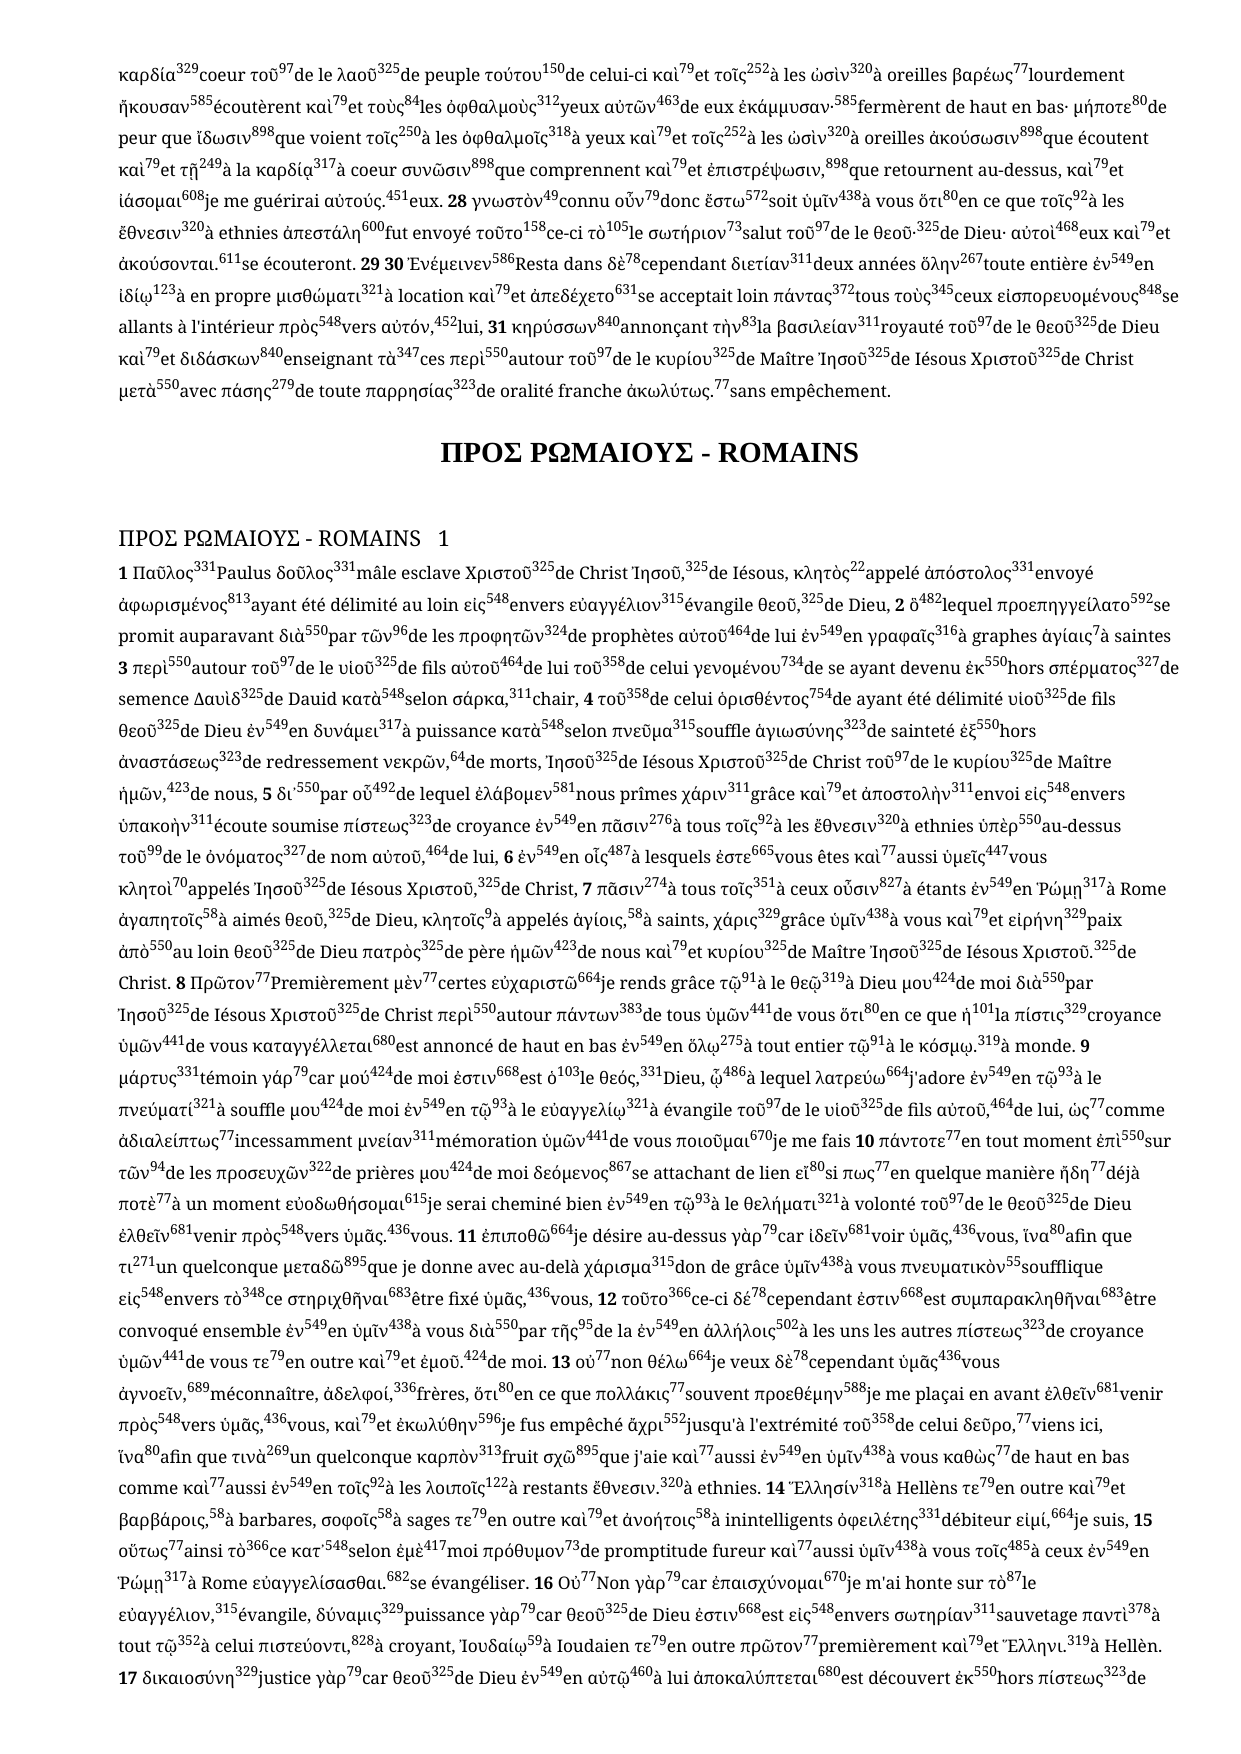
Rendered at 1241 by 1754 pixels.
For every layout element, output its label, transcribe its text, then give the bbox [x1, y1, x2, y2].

text 1 Καὶ79Et διασωθέντες759ayants étés sauvés complètement τότε77alors ἐπέγνωμεν581nous reconnûmes ὅτι80en ce que Μελίτη329Malte ἡ101la νῆσος329île καλεῖται.680est appelé. 2 οἵ102les τε79en outre βάρβαροι70barbares παρεῖχον624fournissaient οὐ77non τὴν83la τυχοῦσαν705ayante obtenue φιλανθρωπίαν311amitié de l'humain ἡμῖν,419à nous, ἅψαντες720ayants touchés γὰρ79car πυρὰν311grand feu προσελάβοντο591se prirent auprès πάντας268tous ἡμᾶς416nous διὰ548par le fait de τὸν85le ὑετὸν313pluie τὸν346celui ἐφεστῶτα770ayant présenté καὶ79et διὰ548par le fait de τὸ87le ψῦχος.315froid. 3 Συστρέψαντος716de Ayant tourné ensemble δὲ78cependant τοῦ97de le Παύλου325de Paulus φρυγάνων326de bois secs τι271un quelconque πλῆθος315multitude καὶ79et ἐπιθέντος716de ayant surposé ἐπὶ548sur τὴν83la πυράν,311grand feu, ἔχιδνα329vipère ἀπὸ550au loin τῆς95de la θέρμης323de chaleur ἐξελθοῦσα719ayante sortie καθῆψεν586attacha de haut en bas τῆς95de la χειρὸς323de main αὐτοῦ.464de lui. 4 ὡς80comme δὲ78cependant εἶδον585virent οἱ102les βάρβαροι70barbares κρεμάμενον851se suspendant τὸ87le θηρίον315bête sauvage ἐκ550hors τῆς95de la χειρὸς323de main αὐτοῦ,464de lui, πρὸς548vers ἀλλήλους501les uns les autres ἔλεγον·624disaient· πάντως77en tout cas φονεύς331meurtrier ἐστιν668est ὁ103le ἄνθρωπος331être humain οὗτος156celui-ci ὃν480lequel διασωθέντα744ayant été sauvé complètement ἐκ550hors τῆς95de la θαλάσσης323de mer ἡ101la δίκη329exécution en justice ζῆν689vivre οὐκ77non εἴασεν.586concéda. 5 ὁ469celui μὲν77certes οὖν79donc ἀποτινάξας721ayant secoué loin τὸ87le θηρίον315bête sauvage εἰς548envers τὸ87le πῦρ315feu ἔπαθεν586souffrit οὐδὲν271aucun κακόν,55malicieux, 6 οἱ468ceux δὲ78cependant προσεδόκων624attendaient αὐτὸν452lui μέλλειν689imminer πίμπρασθαι692être enflé en brûlure ἢ79ou καταπίπτειν689tomber de haut en bas ἄφνω77tout à coup νεκρόν.53mort. ἐπὶ548sur πολὺ375nombreux δὲ78cependant αὐτῶν463de eux προσδοκώντων833de attendants καὶ79et θεωρούντων833de observants μηδὲν375pas un ἄτοπον55déplacé εἰς548envers αὐτὸν452lui γινόμενον851se devenant μεταβαλόμενοι739se ayants jetés au-delà ἔλεγον624disaient αὐτὸν452lui εἶναι689être θεόν.313Dieu. 7 Ἐν549En δὲ78cependant τοῖς353à ces περὶ548autour τὸν85le τόπον313lieu ἐκεῖνον138celui-là ὑπῆρχεν625subsistait χωρία332emplacements τῷ91à le πρώτῳ59à premier τῆς95de la νήσου323de île ὀνόματι321à nom Ποπλίῳ,319à Publius, ὃς498lequel ἀναδεξάμενος740se ayant accepté de bas en haut ἡμᾶς416nous τρεῖς176trois ἡμέρας310journées φιλοφρόνως77en amitié d'émotion ἐξένισεν.586traita en étranger. 8 ἐγένετο592se devint δὲ78cependant τὸν85le πατέρα313père τοῦ97de le Ποπλίου325de Publius πυρετοῖς318à fièvres καὶ79et δυσεντερίῳ321à dysenterie συνεχόμενον875étant tenu ensemble κατακεῖσθαι,690se coucher de haut en bas, πρὸς548vers ὃν480lequel ὁ103le Παῦλος331Paulus εἰσελθὼν721ayant venu à l'intérieur καὶ79et προσευξάμενος740se ayant prié ἐπιθεὶς721ayant surposé τὰς82les χεῖρας310mains αὐτῷ458à lui ἰάσατο592se guérit αὐτόν.452lui. 9 τούτου360de ce-ci δὲ78cependant γενομένου736de se ayant devenu καὶ77aussi οἱ102les λοιποὶ389restants οἱ363ceux ἐν549en τῇ89à la νήσῳ317à île ἔχοντες839ayants ἀσθενείας310infirmités προσήρχοντο630se venaient vers καὶ79et ἐθεραπεύοντο,635étaient soigné, 10 οἳ497lesquels καὶ77aussi πολλαῖς272à nombreuses τιμαῖς316à valeurs ἐτίμησαν585valorisèrent ἡμᾶς416nous καὶ79et ἀναγομένοις879à étants conduits de bas en haut ἐπέθεντο591se surposèrent τὰ347ces πρὸς548vers τὰς242les χρείας.310besoins. 11 Μετὰ548Après δὲ78cependant τρεῖς178trois μῆνας312mois ἀνήχθημεν595nous fûmes conduit de bas en haut ἐν549en πλοίῳ321à navire παρακεχειμακότι775à ayant hiverné à côté ἐν549en τῇ89à la νήσῳ,317à île, Ἀλεξανδρίνῳ,12à Alexandrinus, παρασήμῳ38à marqué à côté Διοσκούροις.318à Dioscures. 12 καὶ79et καταχθέντες759ayants étés menés de haut en bas εἰς548envers Συρακούσας310Syracuse ἐπεμείναμεν581nous restâmes sur ἡμέρας310journées τρεῖς,176trois, 13 ὅθεν77d'où περιελόντες720ayants enlevés autour κατηντήσαμεν581nous atteignîmes à l'encontre εἰς548envers Ῥήγιον.315Regium. καὶ79et μετὰ548après μίαν177une ἡμέραν311journée ἐπιγενομένου734de se ayant arrivé sur νότου325de sud δευτεραῖοι70secondaires jours ἤλθομεν581nous vînmes εἰς548envers Ποτιόλους,312Puteoli, 14 οὗ77où εὑρόντες720ayants trouvés ἀδελφοὺς312frères παρεκλήθημεν595nous fûmes appelé à côté παρ᾽549à côté αὐτοῖς457à eux ἐπιμεῖναι681rester sur ἡμέρας310journées ἑπτά·176sept· καὶ79et οὕτως77ainsi εἰς548envers τὴν83la Ῥώμην311Rome ἤλθαμεν.581nous vînmes. 15 κἀκεῖθεν77et de là οἱ102les ἀδελφοὶ330frères ἀκούσαντες720ayants écoutés τὰ347ces περὶ550autour ἡμῶν423de nous ἦλθαν585vinrent εἰς548envers ἀπάντησιν311rencontre de loin ἡμῖν419à nous ἄχρι552jusqu'à l'extrémité Ἀππίου325de Appius φόρου327de Forum καὶ79et Τριῶν188de Trois ταβερνῶν,322de tavernes, οὓς479lesquels ἰδὼν721ayant vu ὁ103le Παῦλος331Paulus εὐχαριστήσας721ayant rendu grâce τῷ91à le θεῷ319à Dieu ἔλαβεν586prit θάρσος.315courage. 16 Ὅτε80Lorsque δὲ78cependant εἰσήλθομεν581nous vînmes à l'intérieur εἰς548envers Ῥώμην,311Rome, ἐπετράπη600fut permis τῷ91à le Παύλῳ319à Paulus μένειν689rester καθ᾽548selon ἑαυτὸν528lui-même σὺν549avec τῷ91à le φυλάσσοντι828à gardiennant αὐτὸν452lui στρατιώτῃ.319à soldat. 17 Ἐγένετο592Se devint δὲ78cependant μετὰ548après ἡμέρας310journées τρεῖς176trois συγκαλέσασθαι682se appeler ensemble αὐτὸν452lui τοὺς345ceux ὄντας821étants τῶν96de les Ἰουδαίων64de Ioudaiens πρώτους·52premiers· συνελθόντων715de ayants venus ensemble δὲ78cependant αὐτῶν463de eux ἔλεγεν625disait πρὸς548vers αὐτούς·451eux· ἐγώ,431moi, ἄνδρες336hommes ἀδελφοί,336frères, οὐδὲν375aucun ἐναντίον55à l'encontre ποιήσας721ayant fait τῷ91à le λαῷ319à peuple ἢ79ou τοῖς92à les ἔθεσιν320à coutumes τοῖς92à les πατρῴοις11à paternels δέσμιος331lié ἐξ550hors Ἱεροσολύμων326de Ierosoluma παρεδόθην596je fus livré εἰς548envers τὰς82les χεῖρας310mains τῶν96de les Ῥωμαίων,64de Romains, 18 οἵτινες497lesquels des quelconques ἀνακρίναντές720ayants jugés de bas en haut με417moi ἐβούλοντο630se avaient dessein ἀπολῦσαι681délier au loin διὰ548par le fait de τὸ348ce μηδεμίαν267pas une αἰτίαν311cause θανάτου325de trépas ὑπάρχειν689subsister ἐν549en ἐμοί.420à moi. 19 ἀντιλεγόντων833de contredisants δὲ78cependant τῶν96de les Ἰουδαίων64de Ioudaiens ἠναγκάσθην596je fus contraint ἐπικαλέσασθαι682se surnommer Καίσαρα313Kaesar οὐχ77non ὡς80comme τοῦ99de le ἔθνους327de ethnie μου424de moi ἔχων840ayant τι375un quelconque κατηγορεῖν.689accuser. 20 διὰ548par le fait de ταύτην136celle-ci οὖν79donc τὴν83la αἰτίαν311cause παρεκάλεσα582j'appelai à côté ὑμᾶς436vous ἰδεῖν681voir καὶ79et προσλαλῆσαι,681bavarder auprès, ἕνεκεν552à cause γὰρ79car τῆς95de la ἐλπίδος323de espérance τοῦ97de le Ἰσραὴλ325de Israël τὴν83la ἅλυσιν311chaîne ταύτην136celle-ci περίκειμαι.676je suis couché autour. 21 οἱ468ceux δὲ78cependant πρὸς548vers αὐτὸν452lui εἶπαν·585dirent· ἡμεῖς430nous οὔτε79ni γράμματα314lettres περὶ550autour σοῦ442de toi ἐδεξάμεθα587nous nous acceptâmes ἀπὸ550au loin τῆς95de la Ἰουδαίας323de Ioudaia οὔτε79ni παραγενόμενός740se ayant devenu à côté τις390un quelconque τῶν96de les ἀδελφῶν324de frères ἀπήγγειλεν586rapporta annonce ἢ79ou ἐλάλησέν586bavarda τι375un quelconque περὶ550autour σοῦ442de toi πονηρόν.55méchant. 22 ἀξιοῦμεν663nous jugeons digne δὲ78cependant παρὰ550à côté σοῦ442de toi ἀκοῦσαι681écouter ἃ481lesquels φρονεῖς,666tu penses, περὶ550autour μὲν340certes γὰρ79car τῆς95de la αἱρέσεως323de hérésie ταύτης148de celle-ci γνωστὸν49connu ἡμῖν419à nous ἐστιν668est ὅτι80en ce que πανταχοῦ77partout ἀντιλέγεται.680est contredit. 23 Ταξάμενοι739Se ayants ordonnancés δὲ78cependant αὐτῷ458à lui ἡμέραν311journée ἦλθον585vinrent πρὸς548vers αὐτὸν452lui εἰς548envers τὴν83la ξενίαν311étrangeté πλείονες70plus nombreusement οἷς485à lesquels ἐξετίθετο631se exposait διαμαρτυρόμενος867se passant témoignage τὴν83la βασιλείαν311royauté τοῦ97de le θεοῦ,325de Dieu, πείθων840persuadant τε79en outre αὐτοὺς451eux περὶ550autour τοῦ97de le Ἰησοῦ325de Iésous ἀπό550au loin τε79en outre τοῦ97de le νόμου325de loi Μωϋσέως325de Môusês καὶ79et τῶν96de les προφητῶν,324de prophètes, ἀπὸ547au loin πρωῒ77matinalement ἕως552jusqu'à ce que ἑσπέρας.323de soirée. 24 καὶ79et οἱ363ceux μὲν79certes ἐπείθοντο635étaient persuadé τοῖς353à ces λεγομένοις,881à étants dits, οἱ363ceux δὲ78cependant ἠπίστουν·624croyaient pas· 25 ἀσύμφωνοι46sans consonances de voix δὲ78cependant ὄντες839étants πρὸς548vers ἀλλήλους501les uns les autres ἀπελύοντο630se déliaient au loin εἰπόντος716de ayant dit τοῦ97de le Παύλου325de Paulus ῥῆμα315oral ἕν,181un, ὅτι80en ce que καλῶς77bellement τὸ105le πνεῦμα333souffle τὸ105le ἅγιον24saint ἐλάλησεν586bavarda διὰ550par Ἠσαΐου325de Ésaïa τοῦ97de le προφήτου325de prophète πρὸς548vers τοὺς84les πατέρας312pères ὑμῶν441de vous 26 λέγων·840disant· πορεύθητι563sois allé πρὸς548vers τὸν85le λαὸν313peuple τοῦτον138celui-ci καὶ79et εἰπόν·554dis· ἀκοῇ317à ouïe ἀκούσετε603vous écouterez καὶ79et οὐ77non μὴ77ne pas συνῆτε896que vous compreniez καὶ79et βλέποντες839regardants βλέψετε603vous regarderez καὶ79et οὐ77non μὴ77ne pas ἴδητε·896que vous voyiez· 27 ἐπαχύνθη600fut épaissi γὰρ79car ἡ101la καρδία329coeur τοῦ97de le λαοῦ325de peuple τούτου150de celui-ci καὶ79et τοῖς252à les ὠσὶν320à oreilles βαρέως77lourdement ἤκουσαν585écoutèrent καὶ79et τοὺς84les ὀφθαλμοὺς312yeux αὐτῶν463de eux ἐκάμμυσαν·585fermèrent de haut en bas· μήποτε80de peur que ἴδωσιν898que voient τοῖς250à les ὀφθαλμοῖς318à yeux καὶ79et τοῖς252à les ὠσὶν320à oreilles ἀκούσωσιν898que écoutent καὶ79et τῇ249à la καρδίᾳ317à coeur συνῶσιν898que comprennent καὶ79et ἐπιστρέψωσιν,898que retournent au-dessus, καὶ79et ἰάσομαι608je me guérirai αὐτούς.451eux. 28 γνωστὸν49connu οὖν79donc ἔστω572soit ὑμῖν438à vous ὅτι80en ce que τοῖς92à les ἔθνεσιν320à ethnies ἀπεστάλη600fut envoyé τοῦτο158ce-ci τὸ105le σωτήριον73salut τοῦ97de le θεοῦ·325de Dieu· αὐτοὶ468eux καὶ79et ἀκούσονται.611se écouteront. 29 30 Ἐνέμεινεν586Resta dans δὲ78cependant διετίαν311deux années ὅλην267toute entière ἐν549en ἰδίῳ123à en propre μισθώματι321à location καὶ79et ἀπεδέχετο631se acceptait loin πάντας372tous τοὺς345ceux εἰσπορευομένους848se allants à l'intérieur πρὸς548vers αὐτόν,452lui, 31 κηρύσσων840annonçant τὴν83la βασιλείαν311royauté τοῦ97de le θεοῦ325de Dieu καὶ79et διδάσκων840enseignant τὰ347ces περὶ550autour τοῦ97de le κυρίου325de Maître Ἰησοῦ325de Iésous Χριστοῦ325de Christ μετὰ550avec πάσης279de toute παρρησίας323de oralité franche ἀκωλύτως.77sans empêchement. [118, 59, 1181, 402]
text 1 Παῦλος331Paulus δοῦλος331mâle esclave Χριστοῦ325de Christ Ἰησοῦ,325de Iésous, κλητὸς22appelé ἀπόστολος331envoyé ἀφωρισμένος813ayant été délimité au loin εἰς548envers εὐαγγέλιον315évangile θεοῦ,325de Dieu, 2 ὃ482lequel προεπηγγείλατο592se promit auparavant διὰ550par τῶν96de les προφητῶν324de prophètes αὐτοῦ464de lui ἐν549en γραφαῖς316à graphes ἁγίαις7à saintes 3 περὶ550autour τοῦ97de le υἱοῦ325de fils αὐτοῦ464de lui τοῦ358de celui γενομένου734de se ayant devenu ἐκ550hors σπέρματος327de semence Δαυὶδ325de Dauid κατὰ548selon σάρκα,311chair, 4 τοῦ358de celui ὁρισθέντος754de ayant été délimité υἱοῦ325de fils θεοῦ325de Dieu ἐν549en δυνάμει317à puissance κατὰ548selon πνεῦμα315souffle ἁγιωσύνης323de sainteté ἐξ550hors ἀναστάσεως323de redressement νεκρῶν,64de morts, Ἰησοῦ325de Iésous Χριστοῦ325de Christ τοῦ97de le κυρίου325de Maître ἡμῶν,423de nous, 5 δι᾽550par οὗ492de lequel ἐλάβομεν581nous prîmes χάριν311grâce καὶ79et ἀποστολὴν311envoi εἰς548envers ὑπακοὴν311écoute soumise πίστεως323de croyance ἐν549en πᾶσιν276à tous τοῖς92à les ἔθνεσιν320à ethnies ὑπὲρ550au-dessus τοῦ99de le ὀνόματος327de nom αὐτοῦ,464de lui, 6 ἐν549en οἷς487à lesquels ἐστε665vous êtes καὶ77aussi ὑμεῖς447vous κλητοὶ70appelés Ἰησοῦ325de Iésous Χριστοῦ,325de Christ, 7 πᾶσιν274à tous τοῖς351à ceux οὖσιν827à étants ἐν549en Ῥώμῃ317à Rome ἀγαπητοῖς58à aimés θεοῦ,325de Dieu, κλητοῖς9à appelés ἁγίοις,58à saints, χάρις329grâce ὑμῖν438à vous καὶ79et εἰρήνη329paix ἀπὸ550au loin θεοῦ325de Dieu πατρὸς325de père ἡμῶν423de nous καὶ79et κυρίου325de Maître Ἰησοῦ325de Iésous Χριστοῦ.325de Christ. 8 Πρῶτον77Premièrement μὲν77certes εὐχαριστῶ664je rends grâce τῷ91à le θεῷ319à Dieu μου424de moi διὰ550par Ἰησοῦ325de Iésous Χριστοῦ325de Christ περὶ550autour πάντων383de tous ὑμῶν441de vous ὅτι80en ce que ἡ101la πίστις329croyance ὑμῶν441de vous καταγγέλλεται680est annoncé de haut en bas ἐν549en ὅλῳ275à tout entier τῷ91à le κόσμῳ.319à monde. 9 μάρτυς331témoin γάρ79car μού424de moi ἐστιν668est ὁ103le θεός,331Dieu, ᾧ486à lequel λατρεύω664j'adore ἐν549en τῷ93à le πνεύματί321à souffle μου424de moi ἐν549en τῷ93à le εὐαγγελίῳ321à évangile τοῦ97de le υἱοῦ325de fils αὐτοῦ,464de lui, ὡς77comme ἀδιαλείπτως77incessamment μνείαν311mémoration ὑμῶν441de vous ποιοῦμαι670je me fais 10 πάντοτε77en tout moment ἐπὶ550sur τῶν94de les προσευχῶν322de prières μου424de moi δεόμενος867se attachant de lien εἴ80si πως77en quelque manière ἤδη77déjà ποτὲ77à un moment εὐοδωθήσομαι615je serai cheminé bien ἐν549en τῷ93à le θελήματι321à volonté τοῦ97de le θεοῦ325de Dieu ἐλθεῖν681venir πρὸς548vers ὑμᾶς.436vous. 11 ἐπιποθῶ664je désire au-dessus γὰρ79car ἰδεῖν681voir ὑμᾶς,436vous, ἵνα80afin que τι271un quelconque μεταδῶ895que je donne avec au-delà χάρισμα315don de grâce ὑμῖν438à vous πνευματικὸν55soufflique εἰς548envers τὸ348ce στηριχθῆναι683être fixé ὑμᾶς,436vous, 12 τοῦτο366ce-ci δέ78cependant ἐστιν668est συμπαρακληθῆναι683être convoqué ensemble ἐν549en ὑμῖν438à vous διὰ550par τῆς95de la ἐν549en ἀλλήλοις502à les uns les autres πίστεως323de croyance ὑμῶν441de vous τε79en outre καὶ79et ἐμοῦ.424de moi. 13 οὐ77non θέλω664je veux δὲ78cependant ὑμᾶς436vous ἀγνοεῖν,689méconnaître, ἀδελφοί,336frères, ὅτι80en ce que πολλάκις77souvent προεθέμην588je me plaçai en avant ἐλθεῖν681venir πρὸς548vers ὑμᾶς,436vous, καὶ79et ἐκωλύθην596je fus empêché ἄχρι552jusqu'à l'extrémité τοῦ358de celui δεῦρο,77viens ici, ἵνα80afin que τινὰ269un quelconque καρπὸν313fruit σχῶ895que j'aie καὶ77aussi ἐν549en ὑμῖν438à vous καθὼς77de haut en bas comme καὶ77aussi ἐν549en τοῖς92à les λοιποῖς122à restants ἔθνεσιν.320à ethnies. 14 Ἕλλησίν318à Hellèns τε79en outre καὶ79et βαρβάροις,58à barbares, σοφοῖς58à sages τε79en outre καὶ79et ἀνοήτοις58à inintelligents ὀφειλέτης331débiteur εἰμί,664je suis, 15 οὕτως77ainsi τὸ366ce κατ᾽548selon ἐμὲ417moi πρόθυμον73de promptitude fureur καὶ77aussi ὑμῖν438à vous τοῖς485à ceux ἐν549en Ῥώμῃ317à Rome εὐαγγελίσασθαι.682se évangéliser. 16 Οὐ77Non γὰρ79car ἐπαισχύνομαι670je m'ai honte sur τὸ87le εὐαγγέλιον,315évangile, δύναμις329puissance γὰρ79car θεοῦ325de Dieu ἐστιν668est εἰς548envers σωτηρίαν311sauvetage παντὶ378à tout τῷ352à celui πιστεύοντι,828à croyant, Ἰουδαίῳ59à Ioudaien τε79en outre πρῶτον77premièrement καὶ79et Ἕλληνι.319à Hellèn. 17 δικαιοσύνη329justice γὰρ79car θεοῦ325de Dieu ἐν549en αὐτῷ460à lui ἀποκαλύπτεται680est découvert ἐκ550hors πίστεως323de croyance εἰς548envers πίστιν,311croyance, καθὼς77de haut en bas comme γέγραπται·654a été graphé· ὁ103le δὲ78cependant δίκαιος71juste ἐκ550hors πίστεως323de croyance ζήσεται.612se vivra. 18 Ἀποκαλύπτεται680Est découvert γὰρ79car ὀργὴ329colère θεοῦ325de Dieu ἀπ᾽550au loin οὐρανοῦ325de ciel ἐπὶ548sur πᾶσαν267toute ἀσέβειαν311impiété καὶ79et ἀδικίαν311injustice ἀνθρώπων324de êtres humains τῶν357de ceux τὴν83la ἀλήθειαν311vérité ἐν549en ἀδικίᾳ317à injustice κατεχόντων,833de tenants de haut en bas, 19 διότι80parce que τὸ105le γνωστὸν73connu τοῦ97de le θεοῦ325de Dieu φανερόν49visible ἐστιν668est ἐν549en αὐτοῖς·457à eux· ὁ103le θεὸς331Dieu γὰρ79car αὐτοῖς457à eux ἐφανέρωσεν.586rendit visible. 20 τὰ104les γὰρ79car ἀόρατα72invisibles αὐτοῦ464de lui ἀπὸ550au loin κτίσεως323de création κόσμου325de monde τοῖς92à les ποιήμασιν320à poèmes νοούμενα892étants intelligés καθορᾶται,680est vu de haut en bas, ἥ101la τε79en outre ἀΐδιος20perpétuelle αὐτοῦ464de lui δύναμις329puissance καὶ79et θειότης,329divinité, εἰς548envers τὸ348ce εἶναι689être αὐτοὺς451eux ἀναπολογήτους,31sans apologies, 21 διότι80parce que γνόντες720ayants connus τὸν85le θεὸν313Dieu οὐχ77non ὡς80comme θεὸν313Dieu ἐδόξασαν585glorifièrent ἢ79ou ηὐχαρίστησαν,585rendirent grâce, ἀλλ᾽79mais ἐματαιώθησαν599furent rendu vain ἐν549en τοῖς90à les διαλογισμοῖς318à calculs au-travers αὐτῶν463de eux καὶ79et ἐσκοτίσθη600fut ténébré ἡ101la ἀσύνετος69sans capable de comprendre αὐτῶν463de eux καρδία.329coeur. 22 φάσκοντες839affirmants εἶναι689être σοφοὶ46sages ἐμωράνθησαν599furent rendu fous 23 καὶ79et ἤλλαξαν585changèrent τὴν83la δόξαν311gloire τοῦ97de le ἀφθάρτου16de incorruptible θεοῦ325de Dieu ἐν549en ὁμοιώματι321à similitude εἰκόνος323de icône φθαρτοῦ16de corruptible ἀνθρώπου325de être humain καὶ79et πετεινῶν326de volatiles καὶ79et τετραπόδων66de quadrupèdes καὶ79et ἑρπετῶν.326de reptiles. 24 Διὸ79C'est pourquoi παρέδωκεν586livra αὐτοὺς451eux ὁ103le θεὸς331Dieu ἐν549en ταῖς88à les ἐπιθυμίαις316à désirs en fureurs τῶν94de les καρδιῶν322de coeurs αὐτῶν463de eux εἰς548envers ἀκαθαρσίαν311impureté τοῦ360de ce ἀτιμάζεσθαι690se dévaloriser τὰ86les σώματα314corps αὐτῶν463de eux ἐν549en αὐτοῖς·532à eux-mêmes· 25 οἵτινες497lesquels des quelconques μετήλλαξαν585changèrent au-delà τὴν83la ἀλήθειαν311vérité τοῦ97de le θεοῦ325de Dieu ἐν549en τῷ93à le ψεύδει321à mensonge καὶ79et ἐσεβάσθησαν593se firent vénération καὶ79et ἐλάτρευσαν585adorèrent τῇ89à la κτίσει317à création παρὰ548à côté τὸν346celui κτίσαντα,707ayant créé, ὅς498lequel ἐστιν668est εὐλογητὸς47élogié εἰς548envers τοὺς84les αἰῶνας,312ères, ἀμήν.304amen. 26 Διὰ548Par le fait de τοῦτο348ce-ci παρέδωκεν586livra αὐτοὺς451eux ὁ103le θεὸς331Dieu εἰς548envers πάθη314passions ἀτιμίας,323de dévalorisation, αἵ361celles τε79en outre γὰρ79car θήλειαι68femelles αὐτῶν463de eux μετήλλαξαν585changèrent au-delà τὴν83la φυσικὴν2naturelle χρῆσιν311utilisation εἰς548envers τὴν83la παρὰ548à côté φύσιν,311nature, 27 ὁμοίως77semblablement τε79en outre καὶ77aussi οἱ102les ἄρσενες70mâles ἀφέντες720ayants abandonnés τὴν83la φυσικὴν2naturelle χρῆσιν311utilisation τῆς95de la θηλείας63de femelle ἐξεκαύθησαν599furent enflammé dehors ἐν549en τῇ89à la ὀρέξει317à appétit αὐτῶν463de eux εἰς548envers ἀλλήλους,501les uns les autres, ἄρσενες70mâles ἐν549en ἄρσεσιν58à mâles τὴν83la ἀσχημοσύνην311inélégance κατεργαζόμενοι866se mettants au travail complètement καὶ79et τὴν83la ἀντιμισθίαν311contre rémunération ἣν478laquelle ἔδει625attachait de lien τῆς95de la πλάνης323de égarement αὐτῶν463de eux ἐν549en ἑαυτοῖς532à eux-mêmes ἀπολαμβάνοντες.839recevants loin. 28 Καὶ79Et καθὼς77de haut en bas comme οὐκ77non ἐδοκίμασαν585éprouvèrent τὸν85le θεὸν313Dieu ἔχειν689avoir ἐν549en ἐπιγνώσει,317à reconnaissance, παρέδωκεν586livra αὐτοὺς451eux ὁ103le θεὸς331Dieu εἰς548envers ἀδόκιμον4non approuvé νοῦν,313intellect, ποιεῖν689faire τὰ347ces μὴ77ne pas καθήκοντα,823surgissants de haut en bas, 29 πεπληρωμένους795ayants étés faits plénitude πάσῃ273à toute ἀδικίᾳ317à injustice πονηρίᾳ317à méchanceté πλεονεξίᾳ317à cupidité κακίᾳ,317à malice, μεστοὺς31pleins φθόνου325de envie φόνου325de meurtre ἔριδος323de discorde δόλου325de fraude κακοηθείας,323de malignité, ψιθυριστὰς312chuchoteurs 30 καταλάλους52bavards de haut en bas θεοστυγεῖς52haïssants Dieu ὑβριστὰς312brutes ὑπερηφάνους52prétentieux ἀλαζόνας,312vantards, ἐφευρετὰς312inventeurs κακῶν,66de malicieux, γονεῦσιν318à parents géniteurs ἀπειθεῖς,52désobéissants, 31 ἀσυνέτους52sans capables de comprendre ἀσυνθέτους52sans accords ἀστόργους52sans tendresses ἀνελεήμονας·52sans miséricordes· 32 οἵτινες497lesquels des quelconques τὸ87le δικαίωμα315acte de justification τοῦ97de le θεοῦ325de Dieu ἐπιγνόντες720ayants reconnus ὅτι80en ce que οἱ363ceux τὰ86les τοιαῦτα347tels πράσσοντες839pratiquants ἄξιοι46dignes θανάτου325de trépas εἰσίν,667sont, οὐ77non μόνον77seulement αὐτὰ453eux ποιοῦσιν667font ἀλλὰ79mais καὶ77aussi συνευδοκοῦσιν667estiment en bien avec τοῖς351à ceux πράσσουσιν.827à pratiquants. [118, 557, 1181, 1689]
subtitle ΠΡΟΣ ΡΩΜΑΙΟΥΣ - ROMAINS [118, 435, 1181, 469]
text ΠΡΟΣ ΡΩΜΑΙΟΥΣ - ROMAINS 1 [118, 523, 1181, 553]
